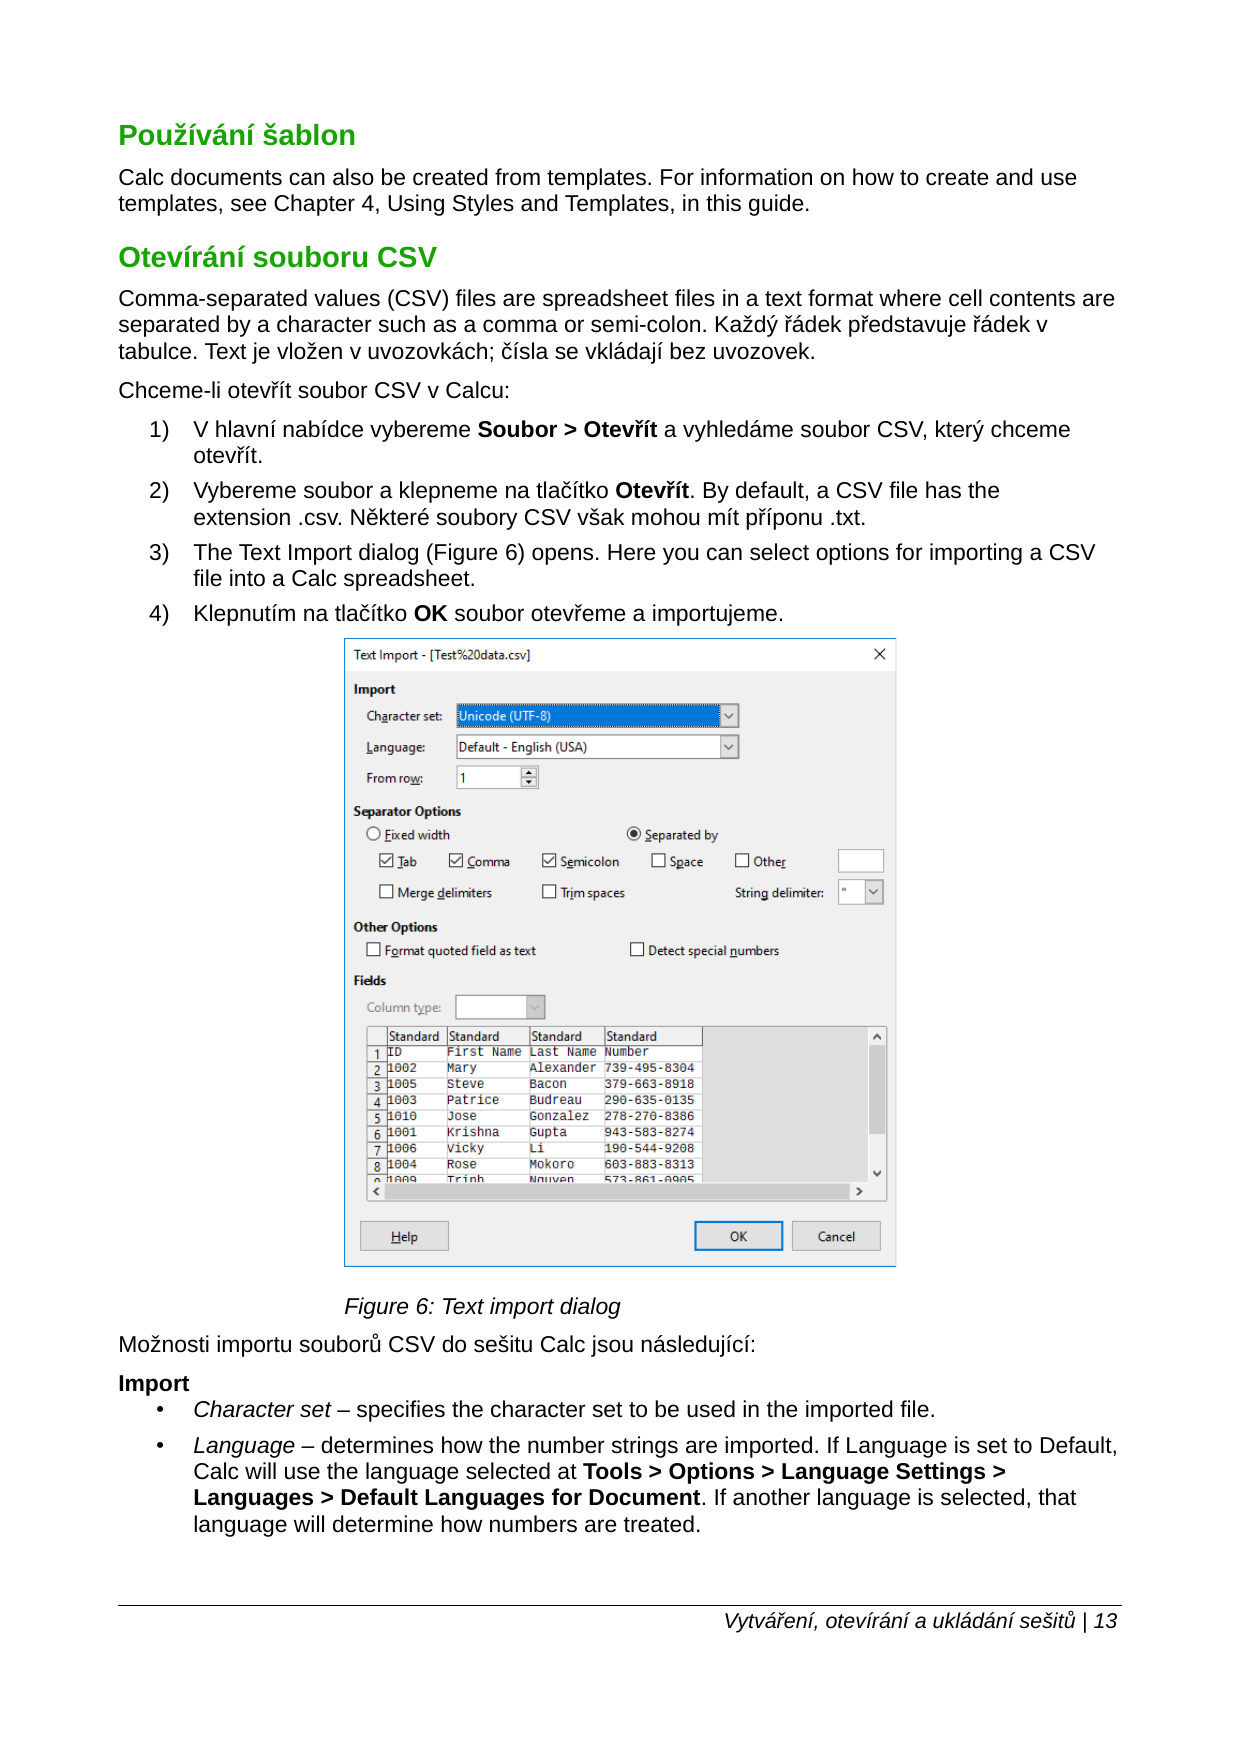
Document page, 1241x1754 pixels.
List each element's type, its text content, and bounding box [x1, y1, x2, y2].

list Možnosti importu souborů CSV do sešitu Calc jsou následující: [118, 1331, 1122, 1357]
list V hlavní nabídce vybereme Soubor > Otevřít a vyhledáme soubor CSV, který chceme otevřít. [169, 416, 1122, 468]
text Figure 6: Text import dialog [344, 1267, 896, 1319]
picture [344, 638, 897, 1267]
list The Text Import dialog (Figure 6) opens. Here you can select options for importing a CSV file into a Calc spreadsheet. [169, 539, 1122, 591]
list Language – determines how the number strings are imported. If Language is set to Default, Calc will use the language selected at Tools > Options > Language Settings > Languages > Default Languages for Document. If another language is selected, that language will determine how numbers are treated. [156, 1432, 1122, 1537]
list Chceme-li otevřít soubor CSV v Calcu: [118, 377, 1122, 403]
text Calc documents can also be created from templates. For information on how to create and use templates, see Chapter 4, Using Styles and Templates, in this guide. [118, 163, 1122, 216]
subtitle Používání šablon [118, 118, 1122, 152]
list Character set – specifies the character set to be used in the imported file. [156, 1396, 1122, 1423]
list Klepnutím na tlačítko OK soubor otevřeme a importujeme. [169, 600, 1122, 627]
list Vybereme soubor a klepneme na tlačítko Otevřít. By default, a CSV file has the extension .csv. Některé soubory CSV však mohou mít příponu .txt. [169, 477, 1122, 530]
text Import [118, 1370, 1122, 1396]
text Comma-separated values (CSV) files are spreadsheet files in a text format where cell contents are separated by a character such as a comma or semi-colon. Každý řádek představuje řádek v tabulce. Text je vložen v uvozovkách; čísla se vkládají bez uvozovek. [118, 285, 1122, 364]
subtitle Otevírání souboru CSV [118, 240, 1122, 273]
